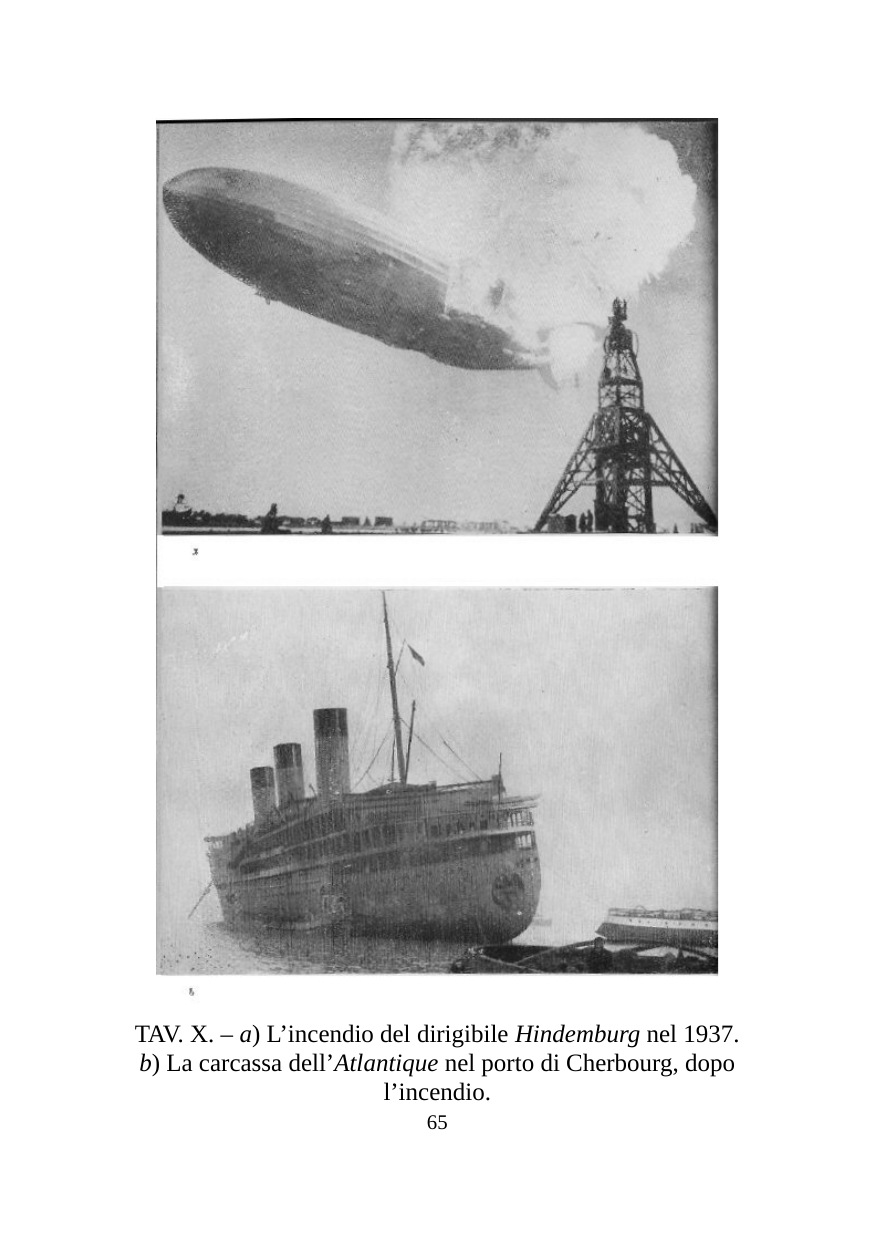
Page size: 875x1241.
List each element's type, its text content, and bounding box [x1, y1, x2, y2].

text TAV. X. – a) L’incendio del dirigibile Hindemburg nel 1937. b) La carcassa dell’Atlantique nel porto di Cherbourg, dopo l’incendio. [106, 1008, 768, 1106]
picture [156, 118, 719, 1008]
